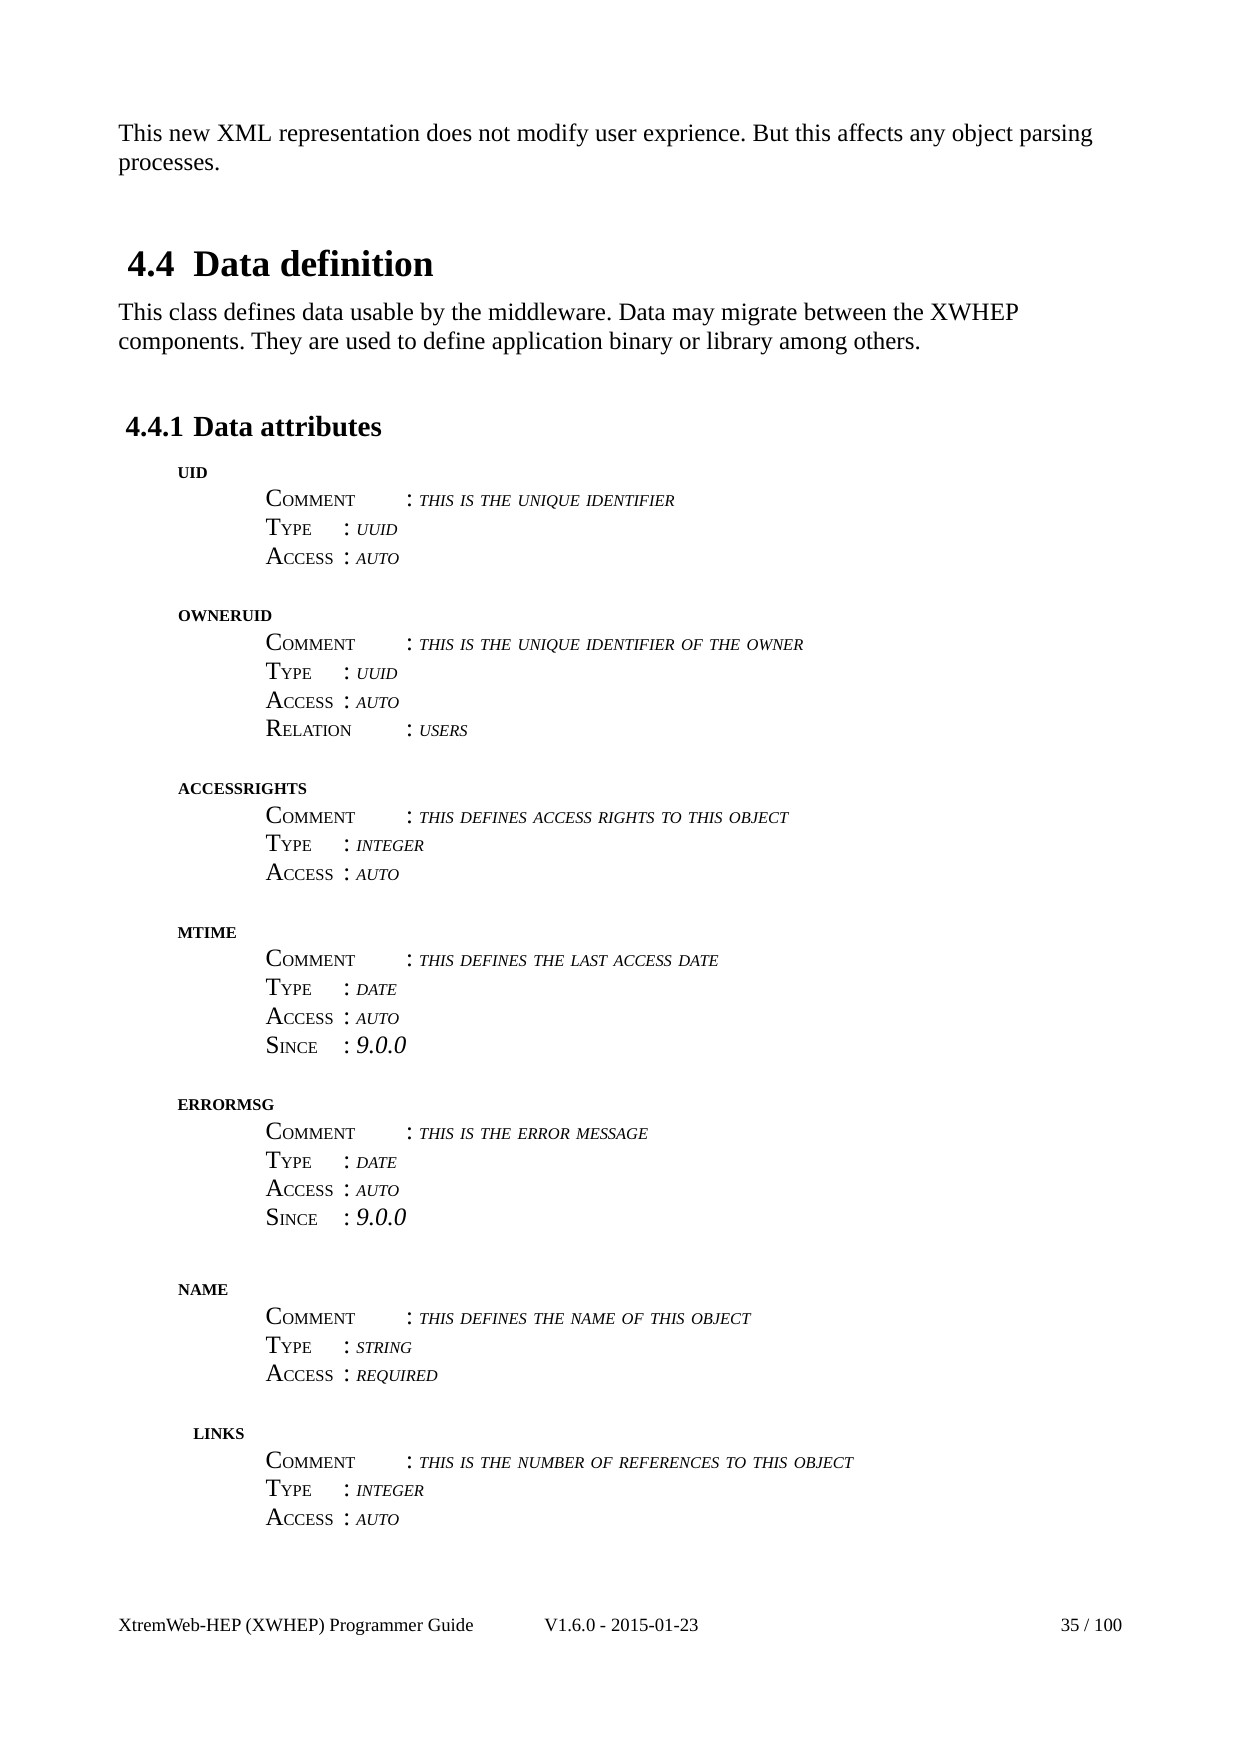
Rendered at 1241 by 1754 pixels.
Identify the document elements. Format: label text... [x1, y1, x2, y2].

text uid [177, 455, 1122, 483]
text Type : uuid [265, 512, 1122, 541]
text This class defines data usable by the middleware. Data may migrate between the XWHEP components. They are used to define application binary or library among others. [118, 297, 1122, 355]
text name [178, 1272, 1122, 1301]
subtitle Data definition [118, 242, 1122, 285]
text Access : auto [265, 857, 1122, 886]
text links [118, 1416, 1122, 1445]
text Since : 9.0.0 [265, 1030, 1122, 1058]
text Type : date [265, 972, 1122, 1001]
text Comment : this is the unique identifier of the owner [265, 627, 1122, 656]
text Type : integer [265, 1473, 1122, 1502]
text Type : date [265, 1145, 1122, 1173]
text accessrights [178, 771, 1122, 800]
text owneruid [178, 598, 1122, 627]
subtitle Data attributes [118, 409, 1122, 442]
text Access : auto [265, 685, 1122, 713]
text Comment : this defines the name of this object [265, 1301, 1122, 1330]
text errormsg [177, 1087, 1122, 1116]
text Access : auto [265, 541, 1122, 570]
text Comment : this is the unique identifier [265, 483, 1122, 512]
text Access : required [265, 1358, 1122, 1387]
text Comment : this defines access rights to this object [265, 800, 1122, 828]
text Access : auto [265, 1173, 1122, 1202]
text mtime [177, 915, 1122, 943]
text Type : integer [265, 828, 1122, 857]
text Comment : this is the error message [265, 1116, 1122, 1145]
text Comment : this defines the last access date [265, 943, 1122, 972]
text Access : auto [265, 1502, 1122, 1531]
text Type : string [265, 1330, 1122, 1358]
text Comment : this is the number of references to this object [265, 1445, 1122, 1473]
text Type : uuid [265, 656, 1122, 685]
text This new XML representation does not modify user exprience. But this affects any object parsing processes. [118, 118, 1122, 176]
text Since : 9.0.0 [265, 1202, 1122, 1231]
text Access : auto [265, 1001, 1122, 1030]
text Relation : users [265, 713, 1122, 742]
